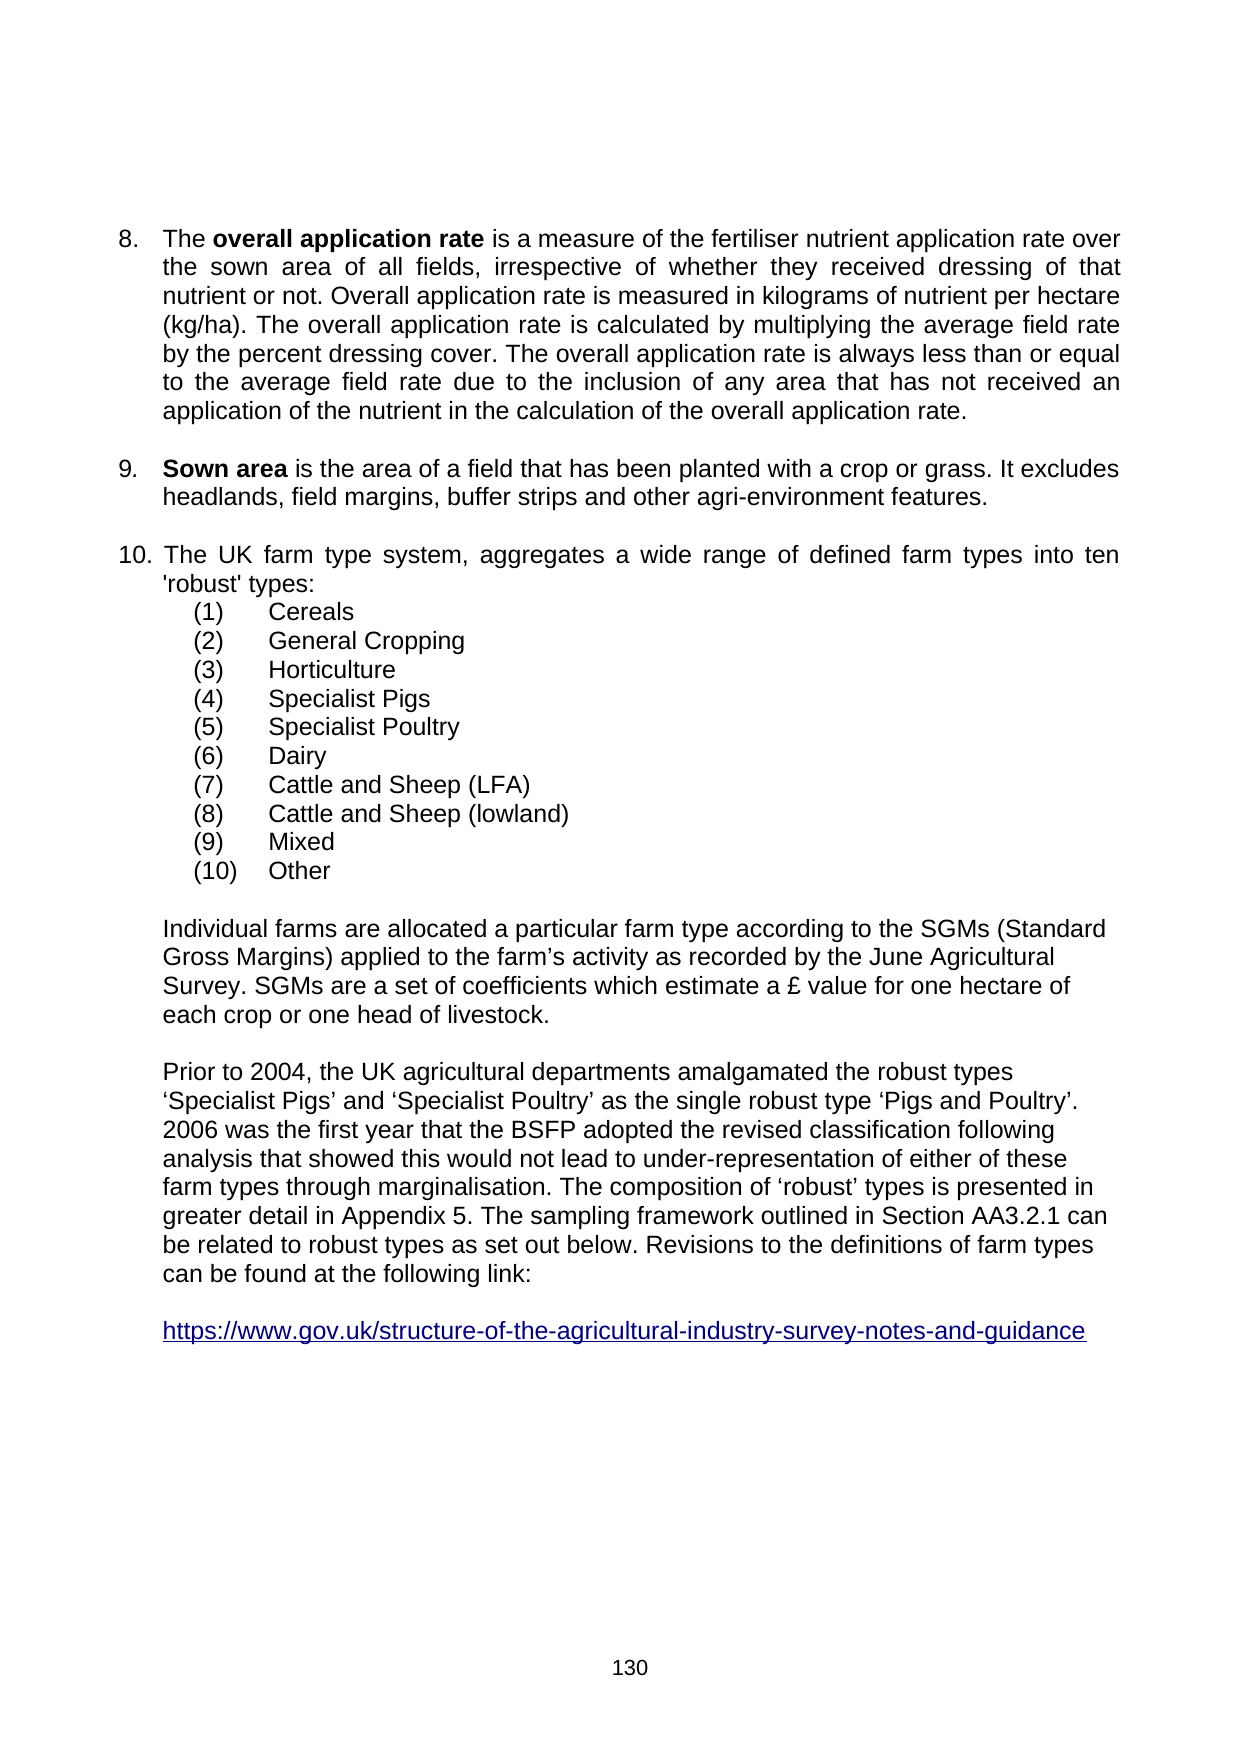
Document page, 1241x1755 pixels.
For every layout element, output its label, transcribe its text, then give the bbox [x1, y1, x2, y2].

text https://www.gov.uk/structure-of-the-agricultural-industry-survey-notes-and-guidance [162, 1316, 1122, 1345]
text (3) Horticulture [193, 655, 1122, 684]
text Individual farms are allocated a particular farm type according to the SGMs (Standard Gross Margins) applied to the farm’s activity as recorded by the June Agricultural Survey. SGMs are a set of coefficients which estimate a £ value for one hectare of each crop or one head of livestock. [162, 914, 1122, 1029]
text 9. Sown area is the area of a field that has been planted with a crop or grass. It excludes headlands, field margins, buffer strips and other agri-environment features. [118, 454, 1122, 511]
text (1) Cereals [193, 597, 1122, 626]
text 10. The UK farm type system, aggregates a wide range of defined farm types into ten 'robust' types: [118, 540, 1122, 597]
text (7) Cattle and Sheep (LFA) [193, 770, 1122, 799]
text Prior to 2004, the UK agricultural departments amalgamated the robust types ‘Specialist Pigs’ and ‘Specialist Poultry’ as the single robust type ‘Pigs and Poultry’. 2006 was the first year that the BSFP adopted the revised classification following analysis that showed this would not lead to under-representation of either of these farm types through marginalisation. The composition of ‘robust’ types is presented in greater detail in Appendix 5. The sampling framework outlined in Section AA3.2.1 can be related to robust types as set out below. Revisions to the definitions of farm types can be found at the following link: [162, 1057, 1122, 1287]
text (6) Dairy [193, 741, 1122, 770]
text (2) General Cropping [193, 626, 1122, 655]
text (4) Specialist Pigs [193, 684, 1122, 712]
text (8) Cattle and Sheep (lowland) [193, 799, 1122, 827]
text (9) Mixed [193, 827, 1122, 856]
text 8. The overall application rate is a measure of the fertiliser nutrient application rate over the sown area of all fields, irrespective of whether they received dressing of that nutrient or not. Overall application rate is measured in kilograms of nutrient per hectare (kg/ha). The overall application rate is calculated by multiplying the average field rate by the percent dressing cover. The overall application rate is always less than or equal to the average field rate due to the inclusion of any area that has not received an application of the nutrient in the calculation of the overall application rate. [118, 224, 1122, 425]
text (5) Specialist Poultry [193, 712, 1122, 741]
text (10) Other [193, 856, 1122, 885]
